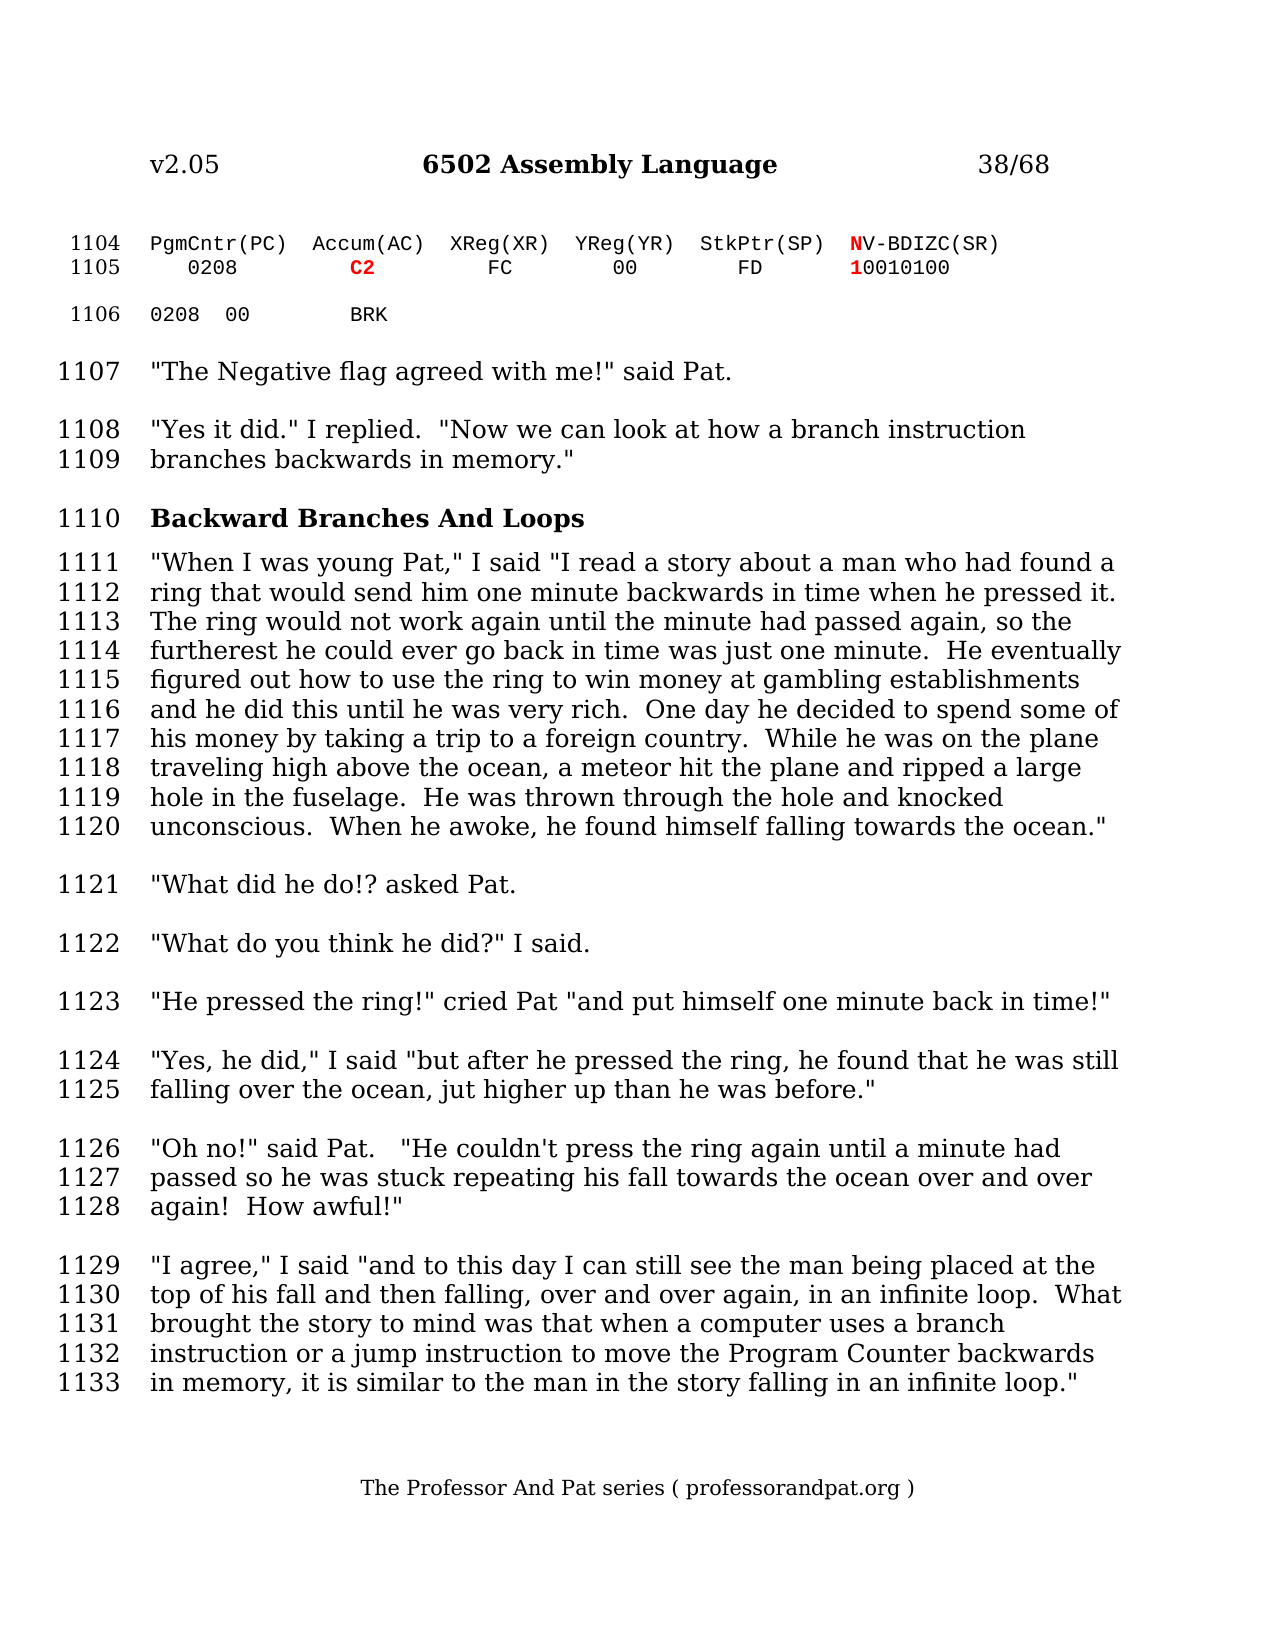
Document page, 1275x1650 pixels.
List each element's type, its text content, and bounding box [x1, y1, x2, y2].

text 0208 00 BRK [150, 304, 1125, 328]
text "What do you think he did?" I said. [150, 929, 1125, 958]
text "What did he do!? asked Pat. [150, 871, 1125, 900]
text "When I was young Pat," I said "I read a story about a man who had found a ring that would send him one minute backwards in time when he pressed it. The ring would not work again until the minute had passed again, so the furtherest he could ever go back in time was just one minute. He eventually figured out how to use the ring to win money at gambling establishments and he did this until he was very rich. One day he decided to spend some of his money by taking a trip to a foreign country. While he was on the plane traveling high above the ocean, a meteor hit the plane and ripped a large hole in the fuselage. He was thrown through the hole and knocked unconscious. When he awoke, he found himself falling towards the ocean." [150, 548, 1125, 841]
text "The Negative flag agreed with me!" said Pat. [150, 357, 1125, 386]
text "Yes, he did," I said "but after he pressed the ring, he found that he was still falling over the ocean, jut higher up than he was before." [150, 1046, 1125, 1105]
text "Yes it did." I replied. "Now we can look at how a branch instruction branches backwards in memory." [150, 416, 1125, 474]
text PgmCntr(PC) Accum(AC) XReg(XR) YReg(YR) StkPtr(SP) NV-BDIZC(SR) [150, 233, 1125, 257]
subtitle Backward Branches And Loops [150, 504, 1125, 533]
text "I agree," I said "and to this day I can still see the man being placed at the top of his fall and then falling, over and over again, in an infinite loop. What brought the story to mind was that when a computer uses a branch instruction or a jump instruction to move the Program Counter backwards in memory, it is similar to the man in the story falling in an infinite loop." [150, 1251, 1125, 1397]
text "Oh no!" said Pat. "He couldn't press the ring again until a minute had passed so he was stuck repeating his fall towards the ocean over and over again! How awful!" [150, 1134, 1125, 1222]
text 0208 C2 FC 00 FD 10010100 [150, 257, 1125, 281]
text "He pressed the ring!" cried Pat "and put himself one minute back in time!" [150, 988, 1125, 1017]
